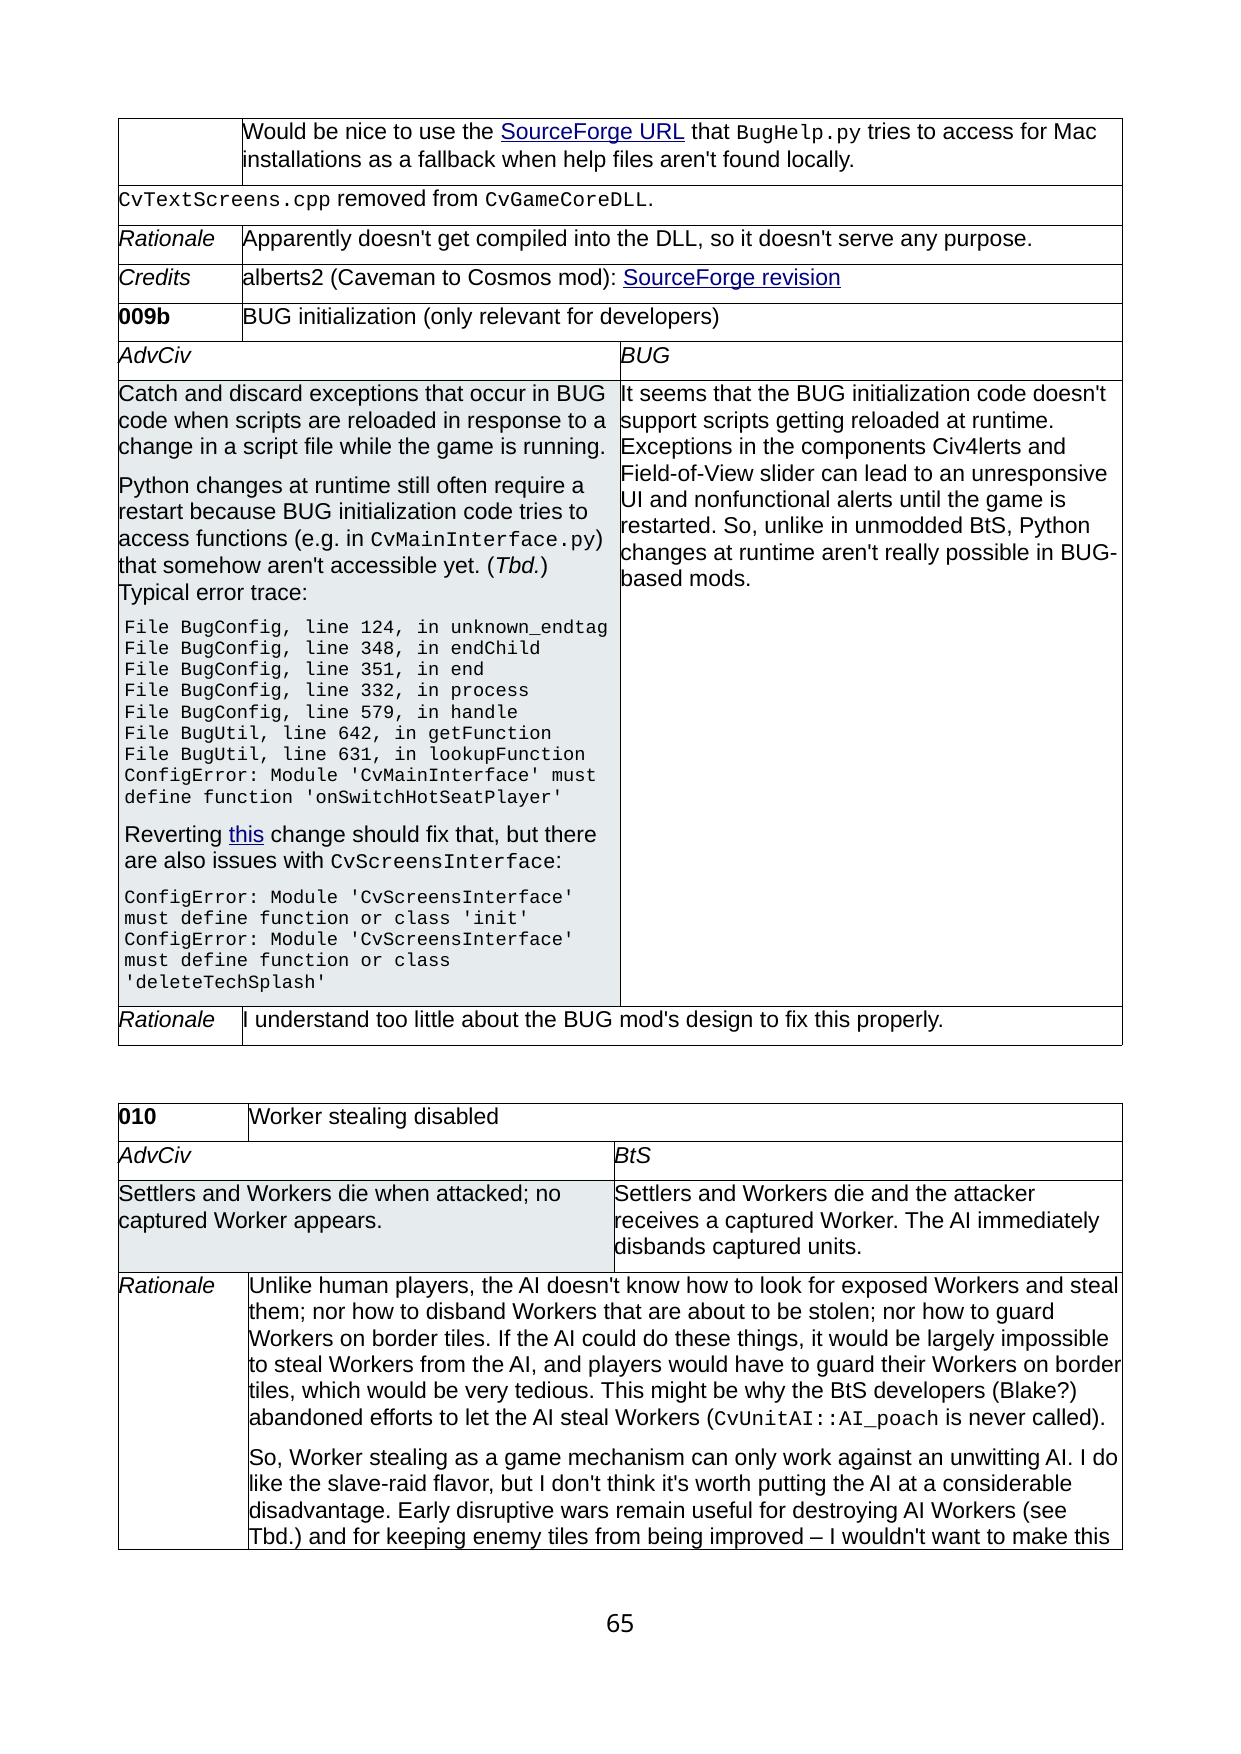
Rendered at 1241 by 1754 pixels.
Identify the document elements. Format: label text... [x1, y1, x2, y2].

table_header Worker stealing disabled [249, 1104, 1122, 1141]
table_cell I understand too little about the BUG mod's design to fix this properly. [243, 1007, 1122, 1045]
table_cell BUG [621, 342, 1122, 380]
table_cell Would be nice to use the SourceForge URL that BugHelp.py tries to access for Mac installations as a fallback when help files aren't found locally. [243, 119, 1122, 185]
table_cell Unlike human players, the AI doesn't know how to look for exposed Workers and steal them; nor how to disband Workers that are about to be stolen; nor how to guard Workers on border tiles. If the AI could do these things, it would be largely impossible to steal Workers from the AI, and players would have to guard their Workers on border tiles, which would be very tedious. This might be why the BtS developers (Blake?) abandoned efforts to let the AI steal Workers (CvUnitAI::AI_poach is never called). So, Worker stealing as a game mechanism can only work against an unwitting AI. I do like the slave-raid flavor, but I don't think it's worth putting the AI at a considerable disadvantage. Early disruptive wars remain useful for destroying AI Workers (see Tbd.) and for keeping enemy tiles from being improved – I wouldn't want to make this [249, 1273, 1122, 1549]
table_cell Catch and discard exceptions that occur in BUG code when scripts are reloaded in response to a change in a script file while the game is running. Python changes at runtime still often require a restart because BUG initialization code tries to access functions (e.g. in CvMainInterface.py) that somehow aren't accessible yet. (Tbd.) Typical error trace: File BugConfig, line 124, in unknown_endtag File BugConfig, line 348, in endChild File BugConfig, line 351, in end File BugConfig, line 332, in process File BugConfig, line 579, in handle File BugUtil, line 642, in getFunction File BugUtil, line 631, in lookupFunction ConfigError: Module 'CvMainInterface' must define function 'onSwitchHotSeatPlayer' Reverting this change should fix that, but there are also issues with CvScreensInterface: ConfigError: Module 'CvScreensInterface' must define function or class 'init' ConfigError: Module 'CvScreensInterface' must define function or class 'deleteTechSplash' [119, 381, 620, 1006]
table_cell 009b [119, 304, 242, 341]
table_cell Rationale [119, 226, 242, 264]
table_cell AdvCiv [119, 342, 620, 380]
table_cell Settlers and Workers die and the attacker receives a captured Worker. The AI immediately disbands captured units. [615, 1181, 1122, 1272]
table_cell Rationale [119, 1273, 248, 1549]
table_cell CvTextScreens.cpp removed from CvGameCoreDLL. [119, 186, 1122, 225]
table_cell Credits [119, 265, 242, 303]
table_cell Rationale [119, 1007, 242, 1045]
table_cell Apparently doesn't get compiled into the DLL, so it doesn't serve any purpose. [243, 226, 1122, 264]
table_cell BtS [615, 1142, 1122, 1180]
table_cell Settlers and Workers die when attacked; no captured Worker appears. [119, 1181, 614, 1272]
table_cell alberts2 (Caveman to Cosmos mod): SourceForge revision [243, 265, 1122, 303]
table_cell AdvCiv [119, 1142, 614, 1180]
table_cell [119, 119, 242, 185]
table_cell It seems that the BUG initialization code doesn't support scripts getting reloaded at runtime. Exceptions in the components Civ4lerts and Field-of-View slider can lead to an unresponsive UI and nonfunctional alerts until the game is restarted. So, unlike in unmodded BtS, Python changes at runtime aren't really possible in BUG-based mods. [621, 381, 1122, 1006]
table_cell BUG initialization (only relevant for developers) [243, 304, 1122, 341]
table_header 010 [119, 1104, 248, 1141]
